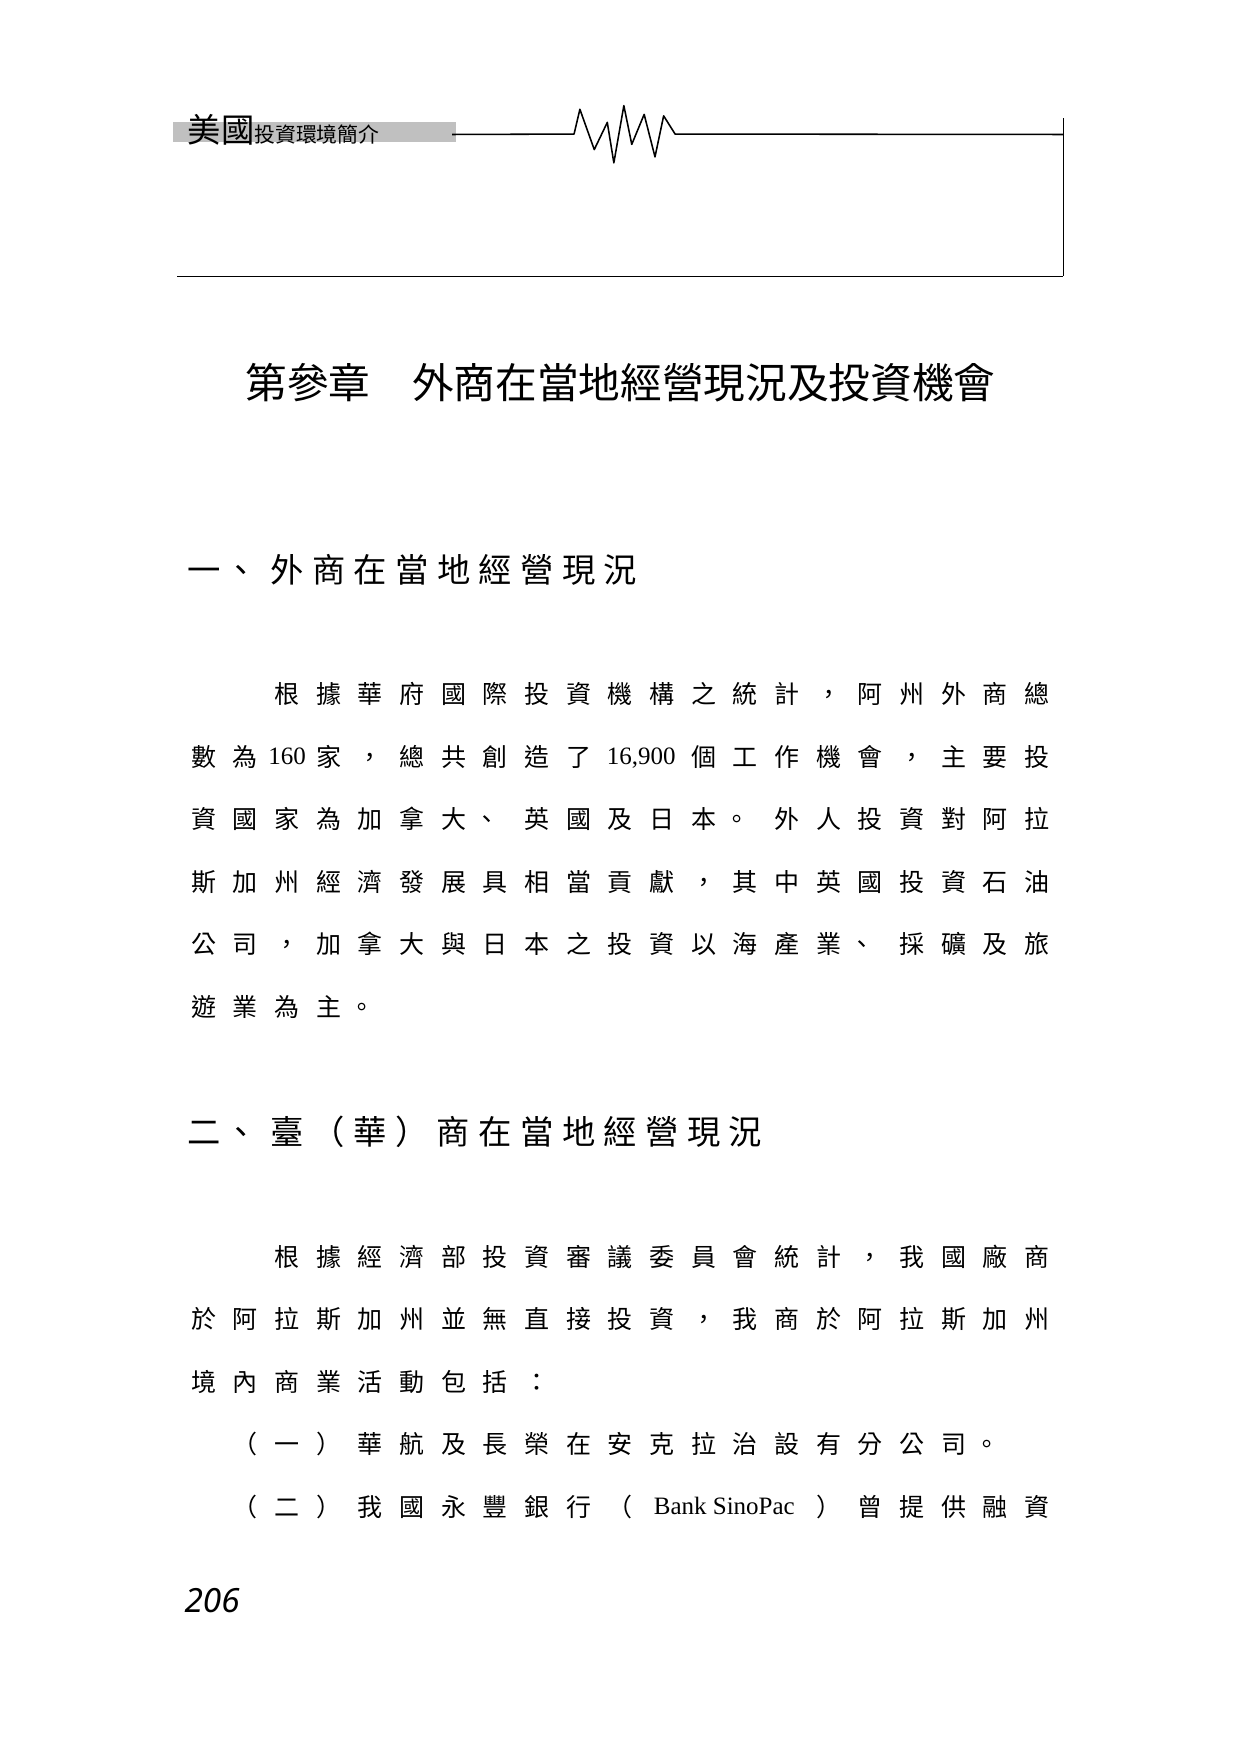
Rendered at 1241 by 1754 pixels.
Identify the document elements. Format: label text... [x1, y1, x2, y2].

text 二、臺（華）商在當地經營現況 [183, 1088, 1058, 1151]
text 第參章 外商在當地經營現況及投資機會 [183, 338, 1058, 401]
text 一、外商在當地經營現況 [183, 526, 1058, 588]
text （二）我國永豐銀行（Bank SinoPac）曾提供融資 [207, 1463, 1058, 1526]
text 根據華府國際投資機構之統計，阿州外商總數為160家，總共創造了16,900個工作機會，主要投資國家為加拿大、英國及日本。外人投資對阿拉斯加州經濟發展具相當貢獻，其中英國投資石油公司，加拿大與日本之投資以海產業、採礦及旅遊業為主。 [183, 651, 1058, 1026]
text 根據經濟部投資審議委員會統計，我國廠商於阿拉斯加州並無直接投資，我商於阿拉斯加州境內商業活動包括： [183, 1213, 1058, 1401]
text （一）華航及長榮在安克拉治設有分公司。 [207, 1401, 1058, 1463]
